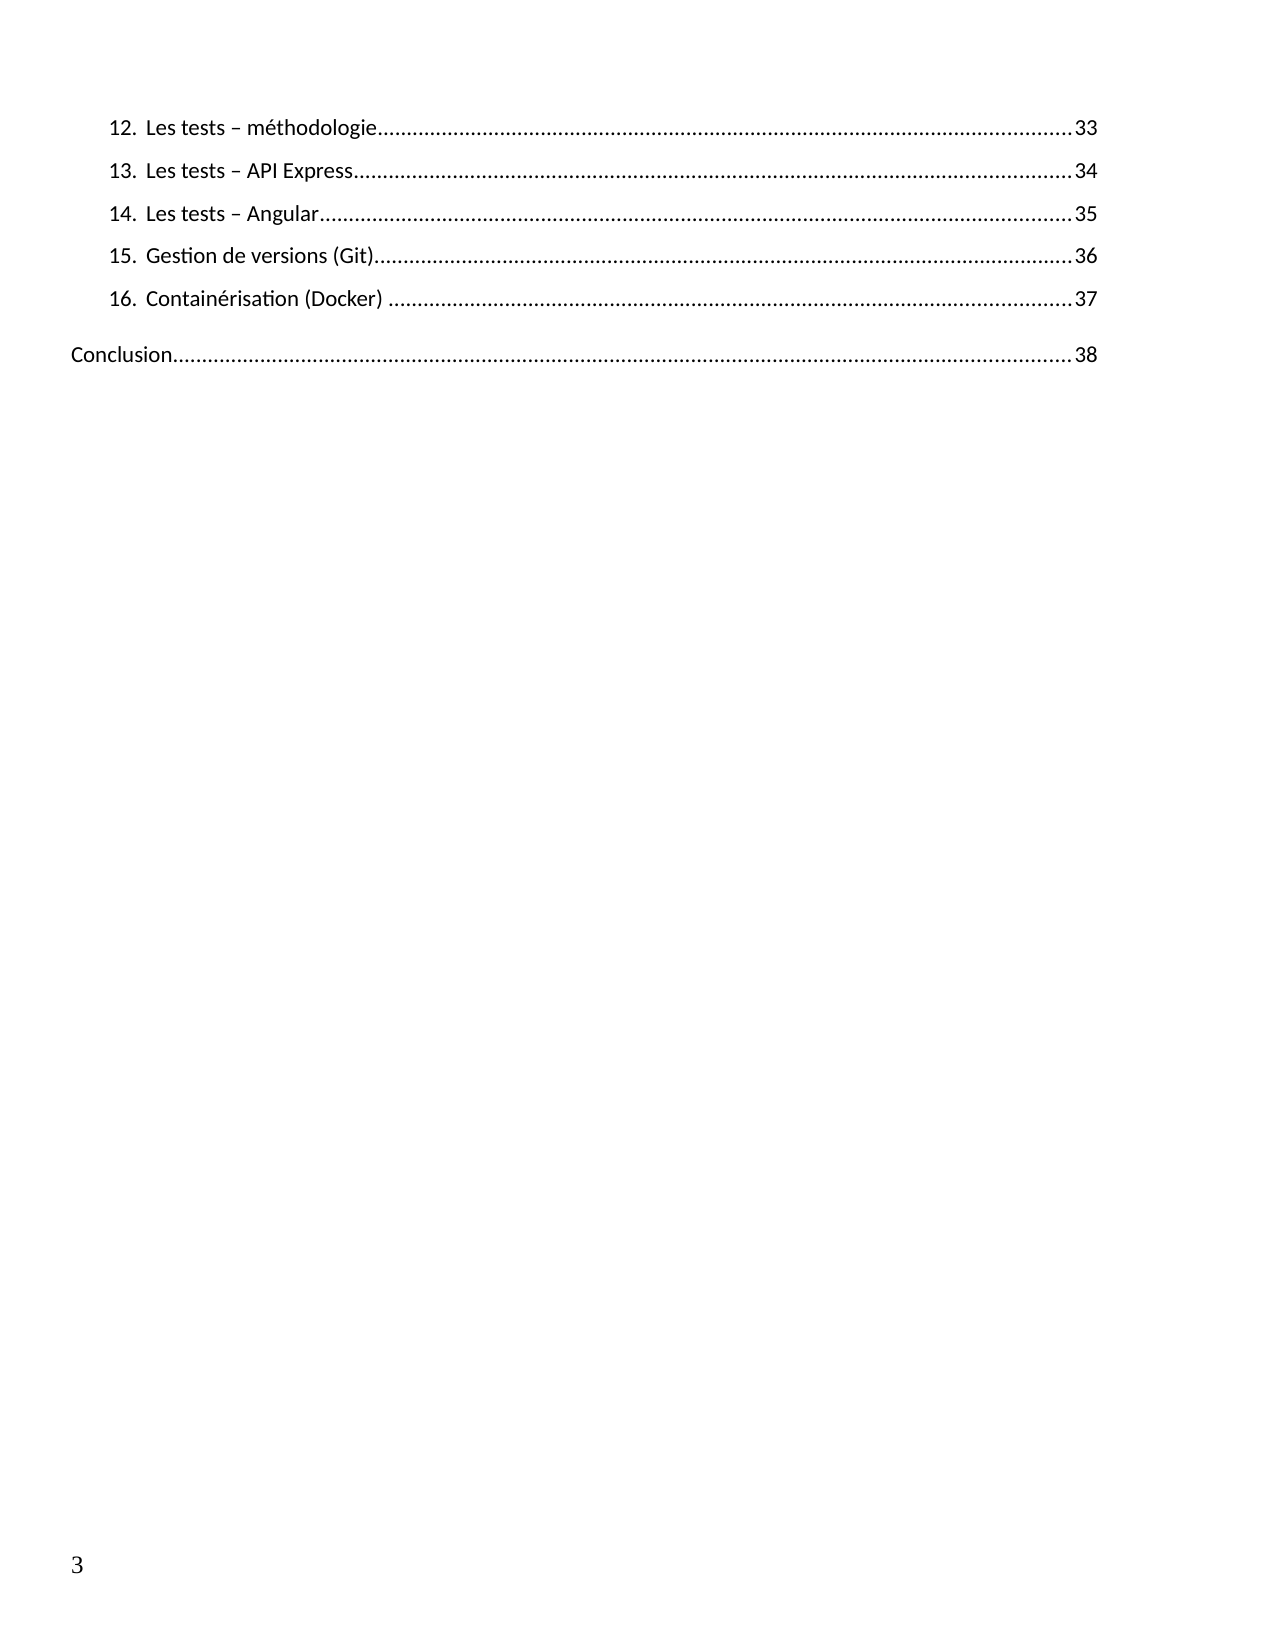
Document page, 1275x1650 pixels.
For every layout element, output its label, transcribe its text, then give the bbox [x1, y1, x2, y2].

list Gestion de versions (Git) 36 [108, 241, 1204, 269]
text Conclusion 38 [71, 340, 1204, 368]
list Les tests – méthodologie 33 [108, 113, 1204, 141]
list Les tests – Angular 35 [108, 199, 1204, 227]
list Containérisation (Docker) 37 [108, 284, 1204, 312]
list Les tests – API Express 34 [108, 156, 1204, 184]
